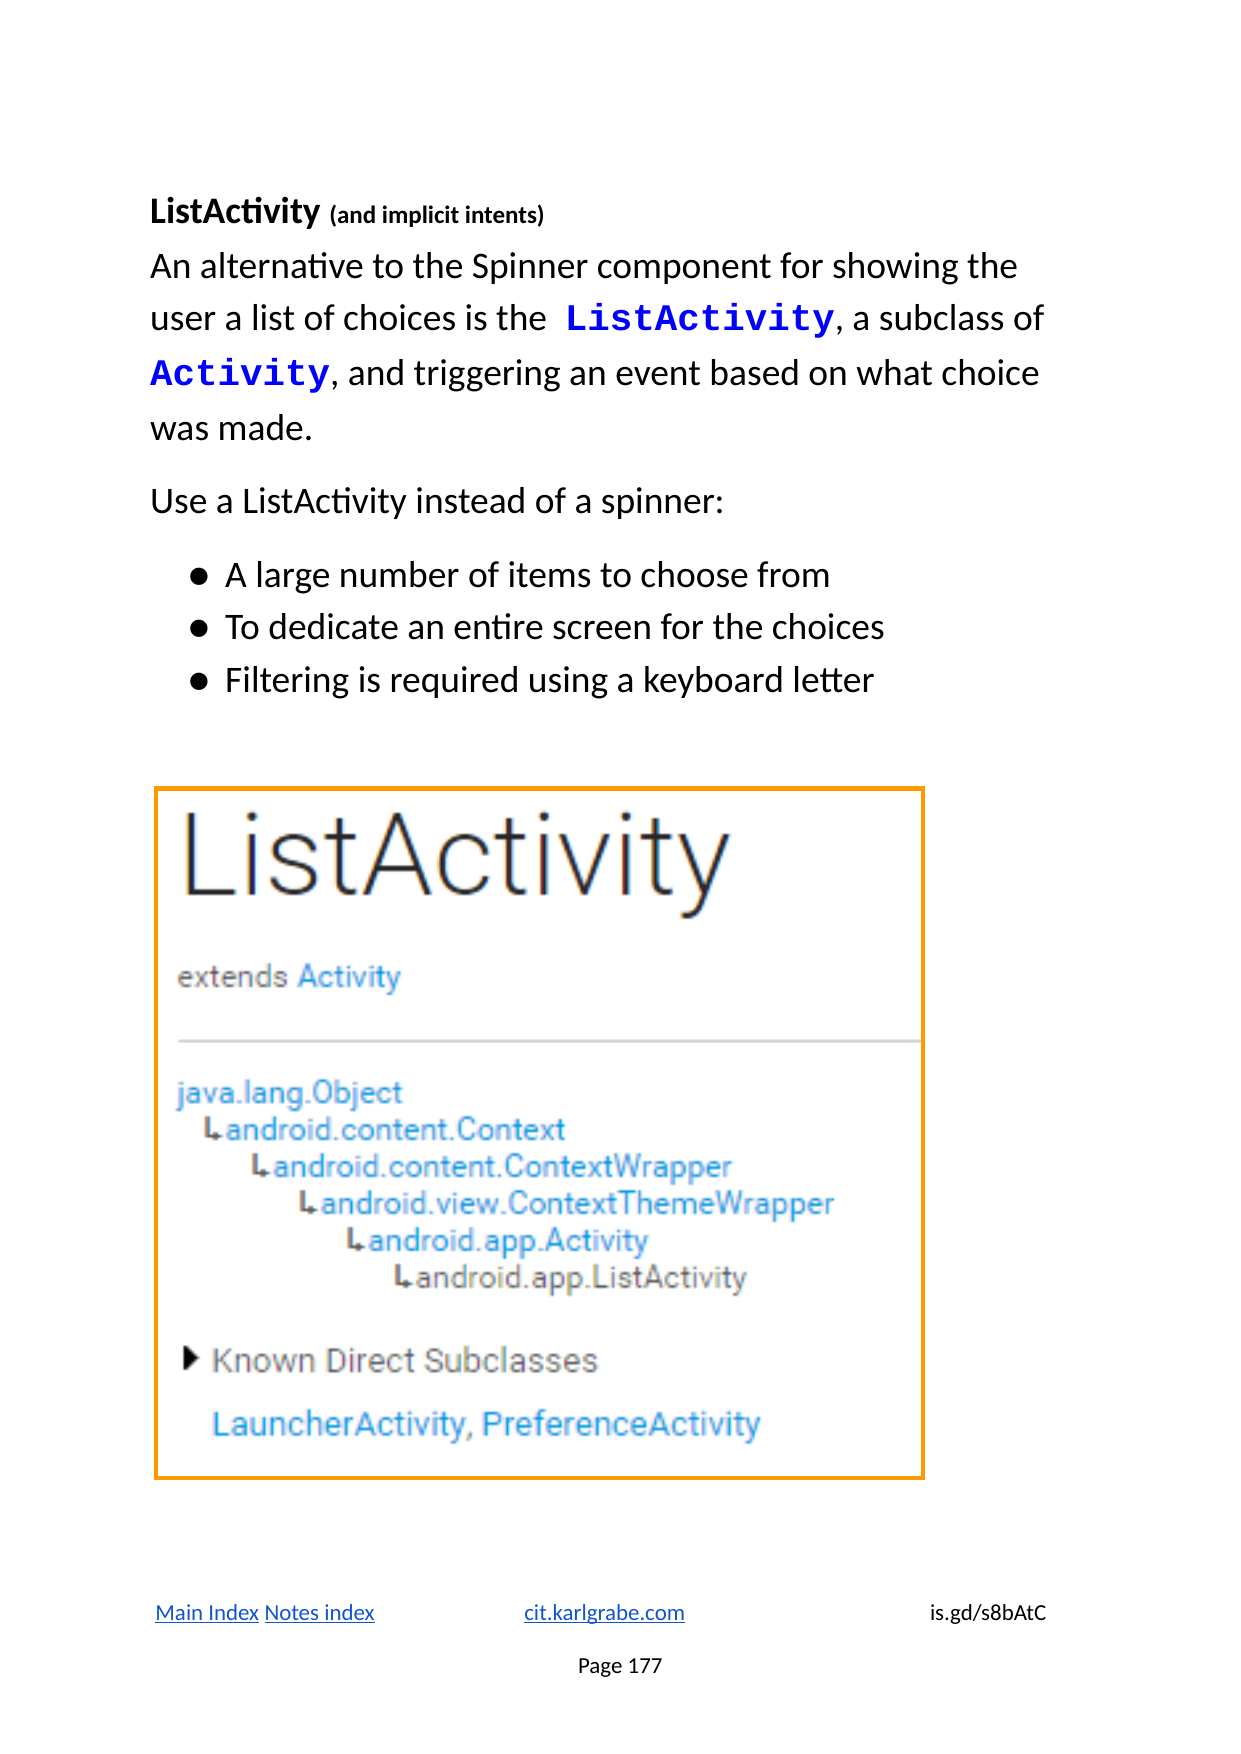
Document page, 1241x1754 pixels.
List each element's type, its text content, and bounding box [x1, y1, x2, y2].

subtitle ListActivity (and implicit intents) [150, 187, 1090, 233]
list Filtering is required using a keyboard letter [187, 656, 1090, 702]
text An alternative to the Spinner component for showing the user a list of choices is the ListActivity, a subclass of Activity, and triggering an event based on what choice was made. [150, 242, 1090, 449]
list To dedicate an entire screen for the choices [187, 603, 1090, 649]
picture [158, 791, 921, 1476]
text Use a ListActivity instead of a spinner: [150, 477, 1090, 523]
list A large number of items to choose from [187, 551, 1090, 596]
